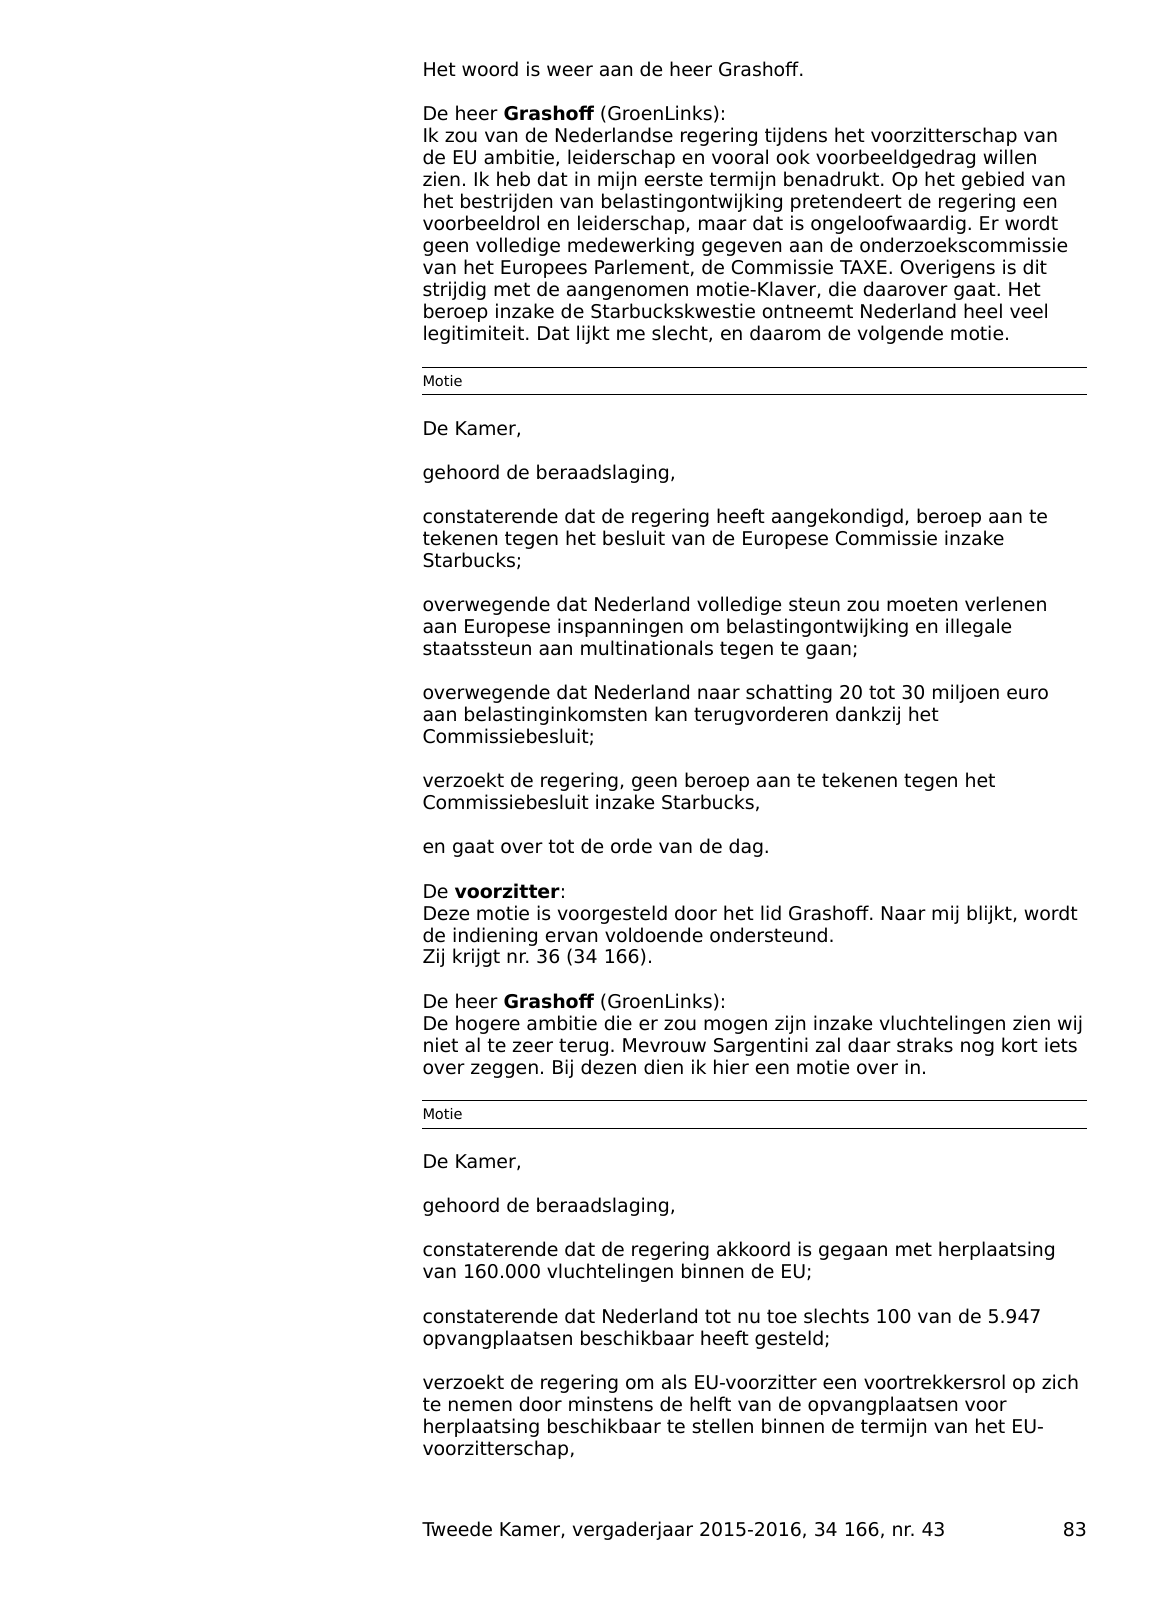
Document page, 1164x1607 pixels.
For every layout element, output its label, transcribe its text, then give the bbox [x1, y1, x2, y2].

text Deze motie is voorgesteld door het lid Grashoff. Naar mij blijkt, wordt de indiening ervan voldoende ondersteund. [422, 902, 1087, 946]
text De heer Grashoff (GroenLinks): [422, 991, 1087, 1013]
text De heer Grashoff (GroenLinks): [422, 103, 1087, 125]
text constaterende dat Nederland tot nu toe slechts 100 van de 5.947 opvangplaatsen beschikbaar heeft gesteld; [422, 1306, 1087, 1349]
text gehoord de beraadslaging, [422, 1195, 1087, 1217]
text De voorzitter: [422, 881, 1087, 902]
table_header Motie [422, 368, 1087, 394]
text De Kamer, [422, 1151, 1087, 1173]
text constaterende dat de regering akkoord is gegaan met herplaatsing van 160.000 vluchtelingen binnen de EU; [422, 1239, 1087, 1283]
text De Kamer, [422, 417, 1087, 439]
text constaterende dat de regering heeft aangekondigd, beroep aan te tekenen tegen het besluit van de Europese Commissie inzake Starbucks; [422, 506, 1087, 572]
text overwegende dat Nederland volledige steun zou moeten verlenen aan Europese inspanningen om belastingontwijking en illegale staatssteun aan multinationals tegen te gaan; [422, 594, 1087, 660]
text Het woord is weer aan de heer Grashoff. [422, 59, 1087, 81]
text gehoord de beraadslaging, [422, 462, 1087, 484]
text verzoekt de regering, geen beroep aan te tekenen tegen het Commissiebesluit inzake Starbucks, [422, 770, 1087, 814]
text en gaat over tot de orde van de dag. [422, 836, 1087, 858]
text De hogere ambitie die er zou mogen zijn inzake vluchtelingen zien wij niet al te zeer terug. Mevrouw Sargentini zal daar straks nog kort iets over zeggen. Bij dezen dien ik hier een motie over in. [422, 1013, 1087, 1078]
text overwegende dat Nederland naar schatting 20 tot 30 miljoen euro aan belastinginkomsten kan terugvorderen dankzij het Commissiebesluit; [422, 682, 1087, 748]
text verzoekt de regering om als EU-voorzitter een voortrekkersrol op zich te nemen door minstens de helft van de opvangplaatsen voor herplaatsing beschikbaar te stellen binnen de termijn van het EU-voorzitterschap, [422, 1372, 1087, 1459]
text Zij krijgt nr. 36 (34 166). [422, 946, 1087, 968]
table_header Motie [422, 1101, 1087, 1128]
text Ik zou van de Nederlandse regering tijdens het voorzitterschap van de EU ambitie, leiderschap en vooral ook voorbeeldgedrag willen zien. Ik heb dat in mijn eerste termijn benadrukt. Op het gebied van het bestrijden van belastingontwijking pretendeert de regering een voorbeeldrol en leiderschap, maar dat is ongeloofwaardig. Er wordt geen volledige medewerking gegeven aan de onderzoekscommissie van het Europees Parlement, de Commissie TAXE. Overigens is dit strijdig met de aangenomen motie-Klaver, die daarover gaat. Het beroep inzake de Starbuckskwestie ontneemt Nederland heel veel legitimiteit. Dat lijkt me slecht, en daarom de volgende motie. [422, 125, 1087, 345]
